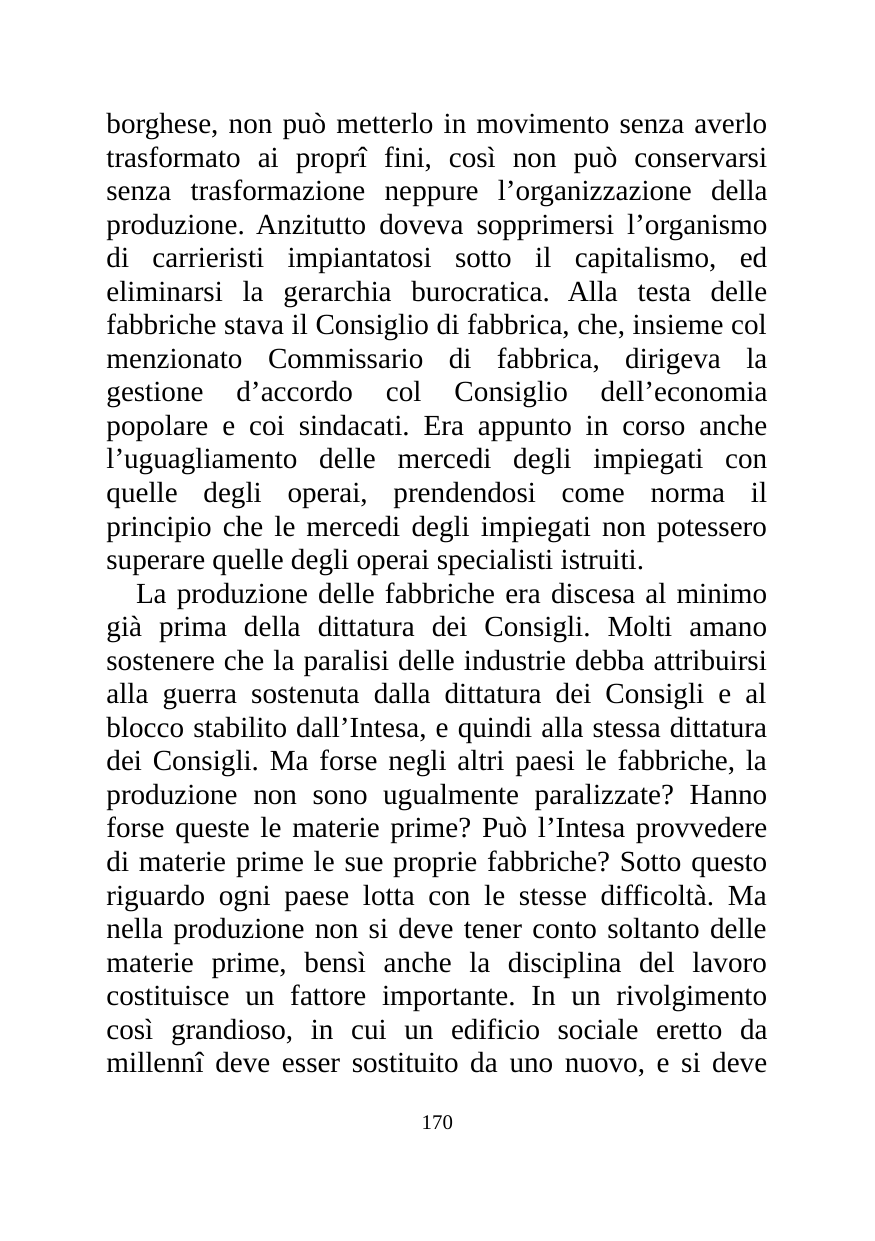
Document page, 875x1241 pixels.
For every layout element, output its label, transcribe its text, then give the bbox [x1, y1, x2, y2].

text borghese, non può metterlo in movimento senza averlo trasformato ai proprî fini, così non può conservarsi senza trasformazione neppure l’organizzazione della produzione. Anzitutto doveva sopprimersi l’organismo di carrieristi impiantatosi sotto il capitalismo, ed eliminarsi la gerarchia burocratica. Alla testa delle fabbriche stava il Consiglio di fabbrica, che, insieme col menzionato Commissario di fabbrica, dirigeva la gestione d’accordo col Consiglio dell’economia popolare e coi sindacati. Era appunto in corso anche l’uguagliamento delle mercedi degli impiegati con quelle degli operai, prendendosi come norma il principio che le mercedi degli impiegati non potessero superare quelle degli operai specialisti istruiti. [106, 106, 768, 576]
text La produzione delle fabbriche era discesa al minimo già prima della dittatura dei Consigli. Molti amano sostenere che la paralisi delle industrie debba attribuirsi alla guerra sostenuta dalla dittatura dei Consigli e al blocco stabilito dall’Intesa, e quindi alla stessa dittatura dei Consigli. Ma forse negli altri paesi le fabbriche, la produzione non sono ugualmente paralizzate? Hanno forse queste le materie prime? Può l’Intesa provvedere di materie prime le sue proprie fabbriche? Sotto questo riguardo ogni paese lotta con le stesse difficoltà. Ma nella produzione non si deve tener conto soltanto delle materie prime, bensì anche la disciplina del lavoro costituisce un fattore importante. In un rivolgimento così grandioso, in cui un edificio sociale eretto da millennî deve esser sostituito da uno nuovo, e si deve [106, 576, 768, 1079]
